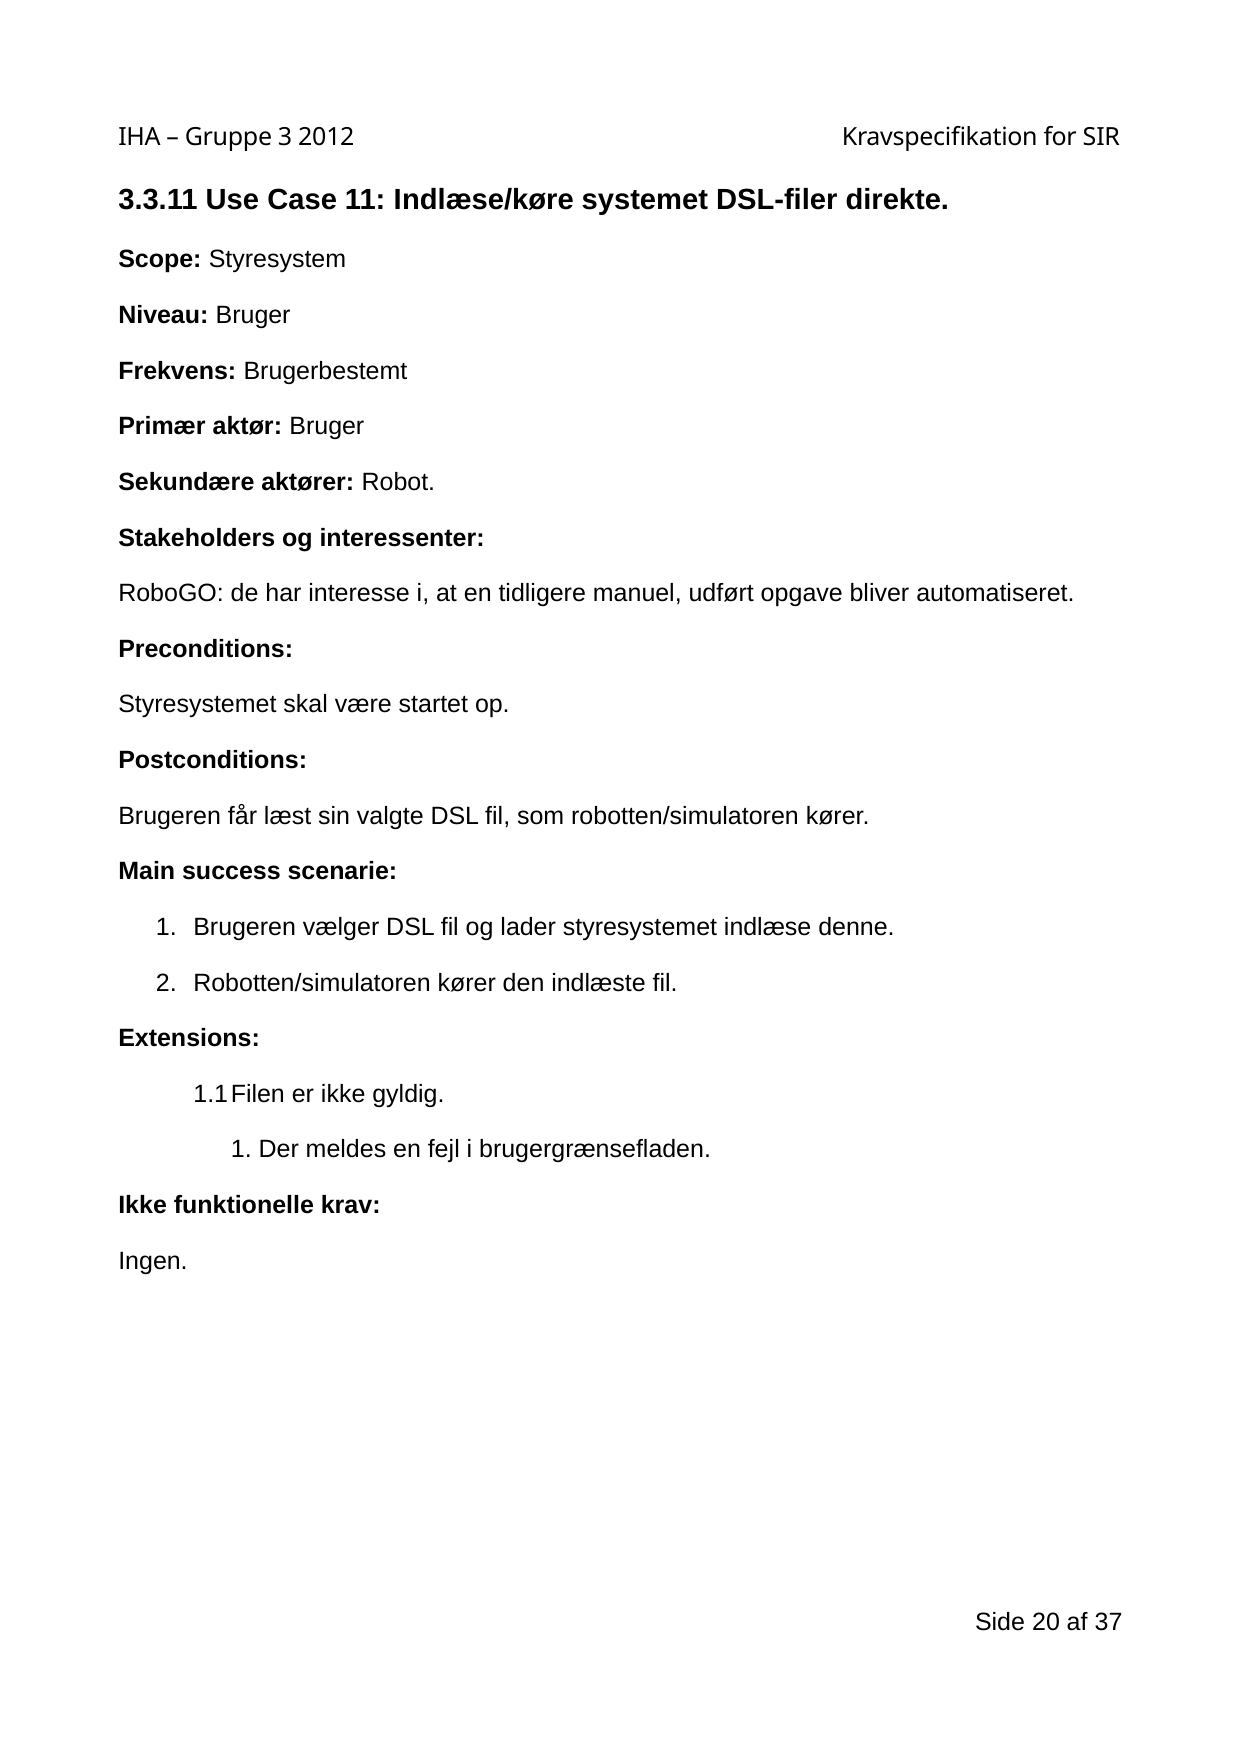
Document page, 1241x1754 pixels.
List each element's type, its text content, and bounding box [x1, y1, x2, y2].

text Brugeren får læst sin valgte DSL fil, som robotten/simulatoren kører. [118, 801, 1122, 829]
text Ikke funktionelle krav: [118, 1190, 1122, 1219]
text Styresystemet skal være startet op. [118, 689, 1122, 718]
text Primær aktør: Bruger [118, 411, 1122, 440]
text Extensions: [118, 1023, 1122, 1052]
subtitle 3.3.11 Use Case 11: Indlæse/køre systemet DSL-filer direkte. [118, 182, 1122, 215]
text Niveau: Bruger [118, 300, 1122, 329]
text Ingen. [118, 1246, 1122, 1274]
text Stakeholders og interessenter: [118, 523, 1122, 551]
list Filen er ikke gyldig. [193, 1079, 1122, 1108]
text Scope: Styresystem [118, 244, 1122, 273]
list 1. Der meldes en fejl i brugergrænsefladen. [193, 1134, 1122, 1163]
text Preconditions: [118, 634, 1122, 663]
text Frekvens: Brugerbestemt [118, 356, 1122, 384]
text Postconditions: [118, 745, 1122, 774]
list Brugeren vælger DSL fil og lader styresystemet indlæse denne. [156, 912, 1122, 941]
list Robotten/simulatoren kører den indlæste fil. [156, 968, 1122, 996]
text RoboGO: de har interesse i, at en tidligere manuel, udført opgave bliver automatiseret. [118, 578, 1122, 607]
text Sekundære aktører: Robot. [118, 467, 1122, 496]
text Main success scenarie: [118, 856, 1122, 885]
